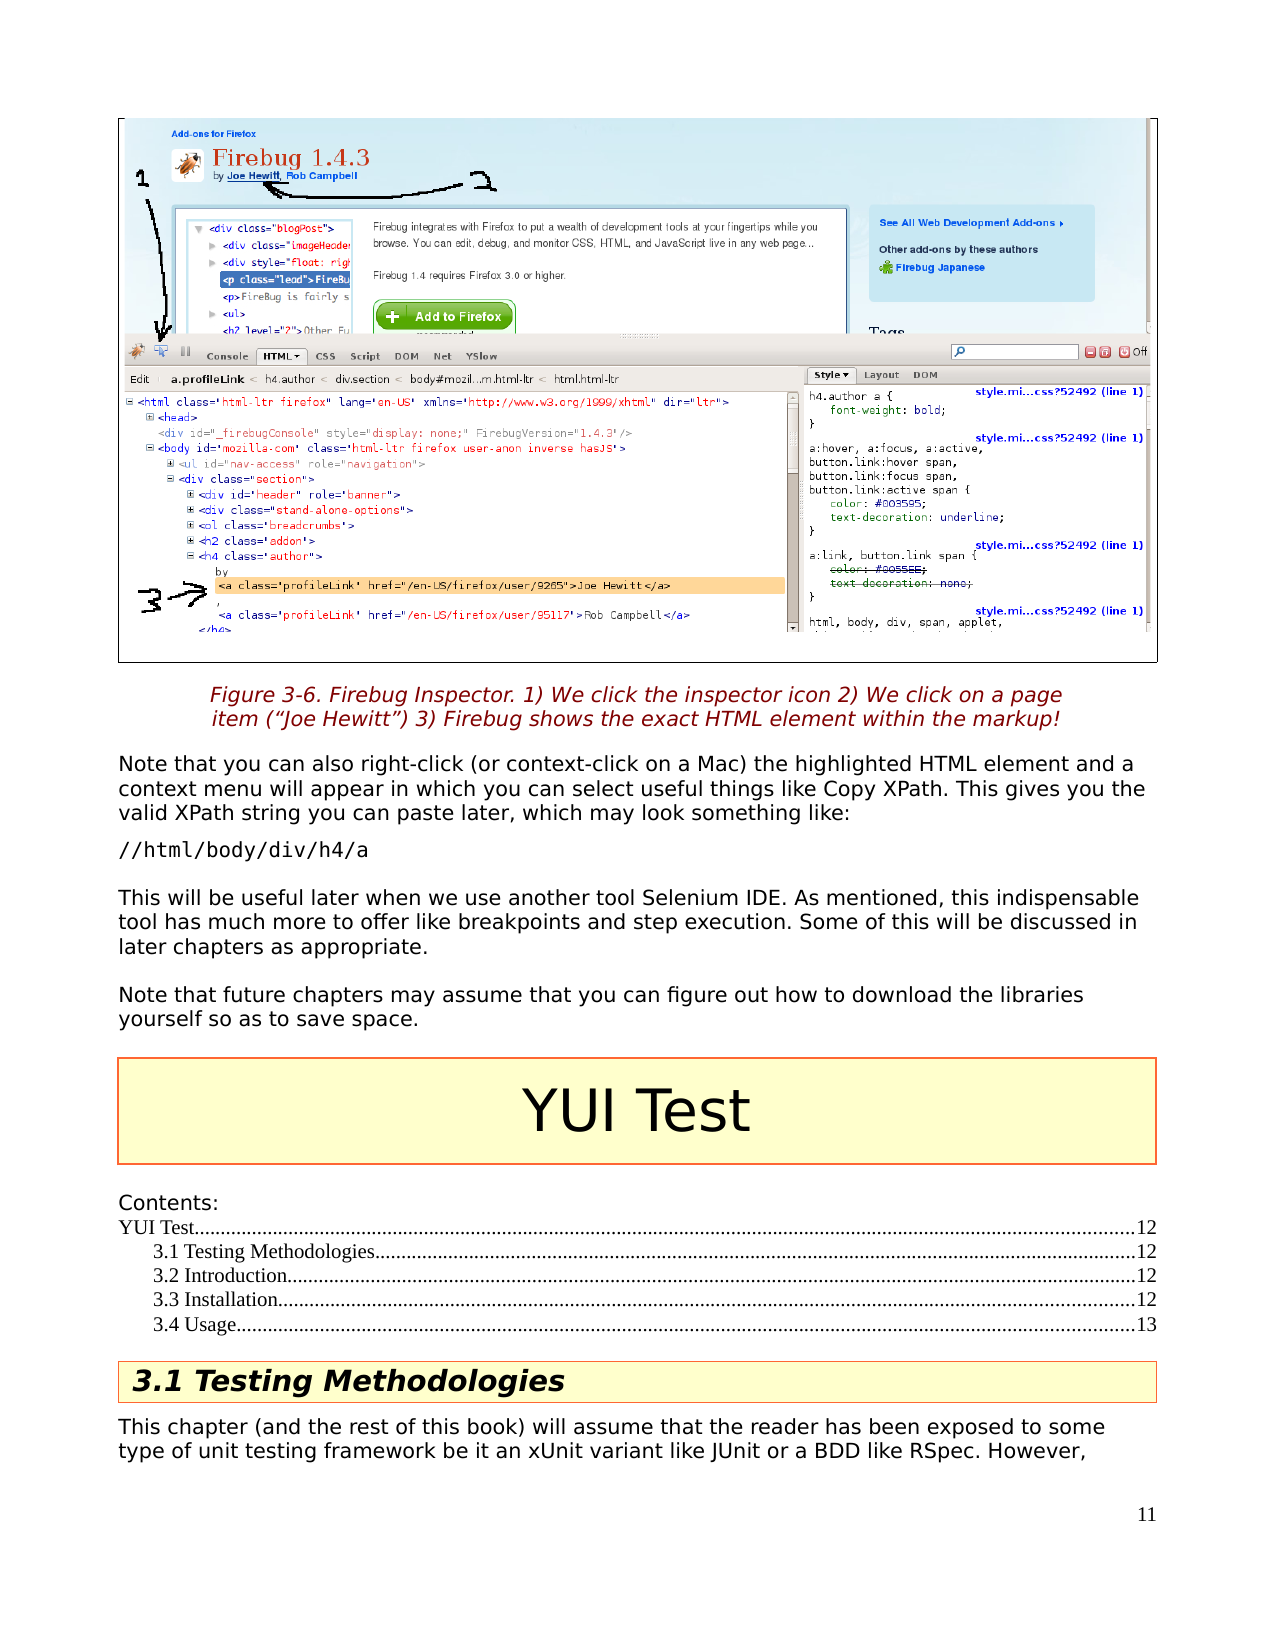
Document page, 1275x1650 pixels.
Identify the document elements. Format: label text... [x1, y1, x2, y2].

title Figure 3-6. Firebug Inspector. 1) We click the inspector icon 2) We click on a page item (“Joe Hewitt”) 3) Firebug shows the exact HTML element within the markup! [193, 683, 1082, 731]
subtitle YUI Test [119, 1059, 1155, 1163]
text Note that future chapters may assume that you can figure out how to download the libraries yourself so as to save space. [118, 983, 1157, 1032]
text 3.2 Introduction 12 [148, 1263, 1157, 1287]
text 3.4 Usage 13 [148, 1311, 1157, 1336]
text YUI Test 12 [118, 1215, 1157, 1239]
text Note that you can also right-click (or context-click on a Mac) the highlighted HTML element and a context menu will appear in which you can select useful things like Copy XPath. This gives you the valid XPath string you can paste later, which may look something like: [118, 752, 1157, 825]
text This chapter (and the rest of this book) will assume that the reader has been exposed to some type of unit testing framework be it an xUnit variant like JUnit or a BDD like RSpec. However, [118, 1415, 1157, 1464]
text Contents: [118, 1191, 1157, 1215]
text This will be useful later when we use another tool Selenium IDE. As mentioned, this indispensable tool has much more to offer like breakpoints and step execution. Some of this will be discussed in later chapters as appropriate. [118, 886, 1157, 959]
text 3.1 Testing Methodologies 12 [148, 1239, 1157, 1263]
picture [124, 118, 1151, 632]
text 3.3 Installation 12 [148, 1287, 1157, 1311]
text //html/body/div/h4/a [118, 838, 1157, 862]
subtitle 3.1 Testing Methodologies [119, 1362, 1156, 1402]
